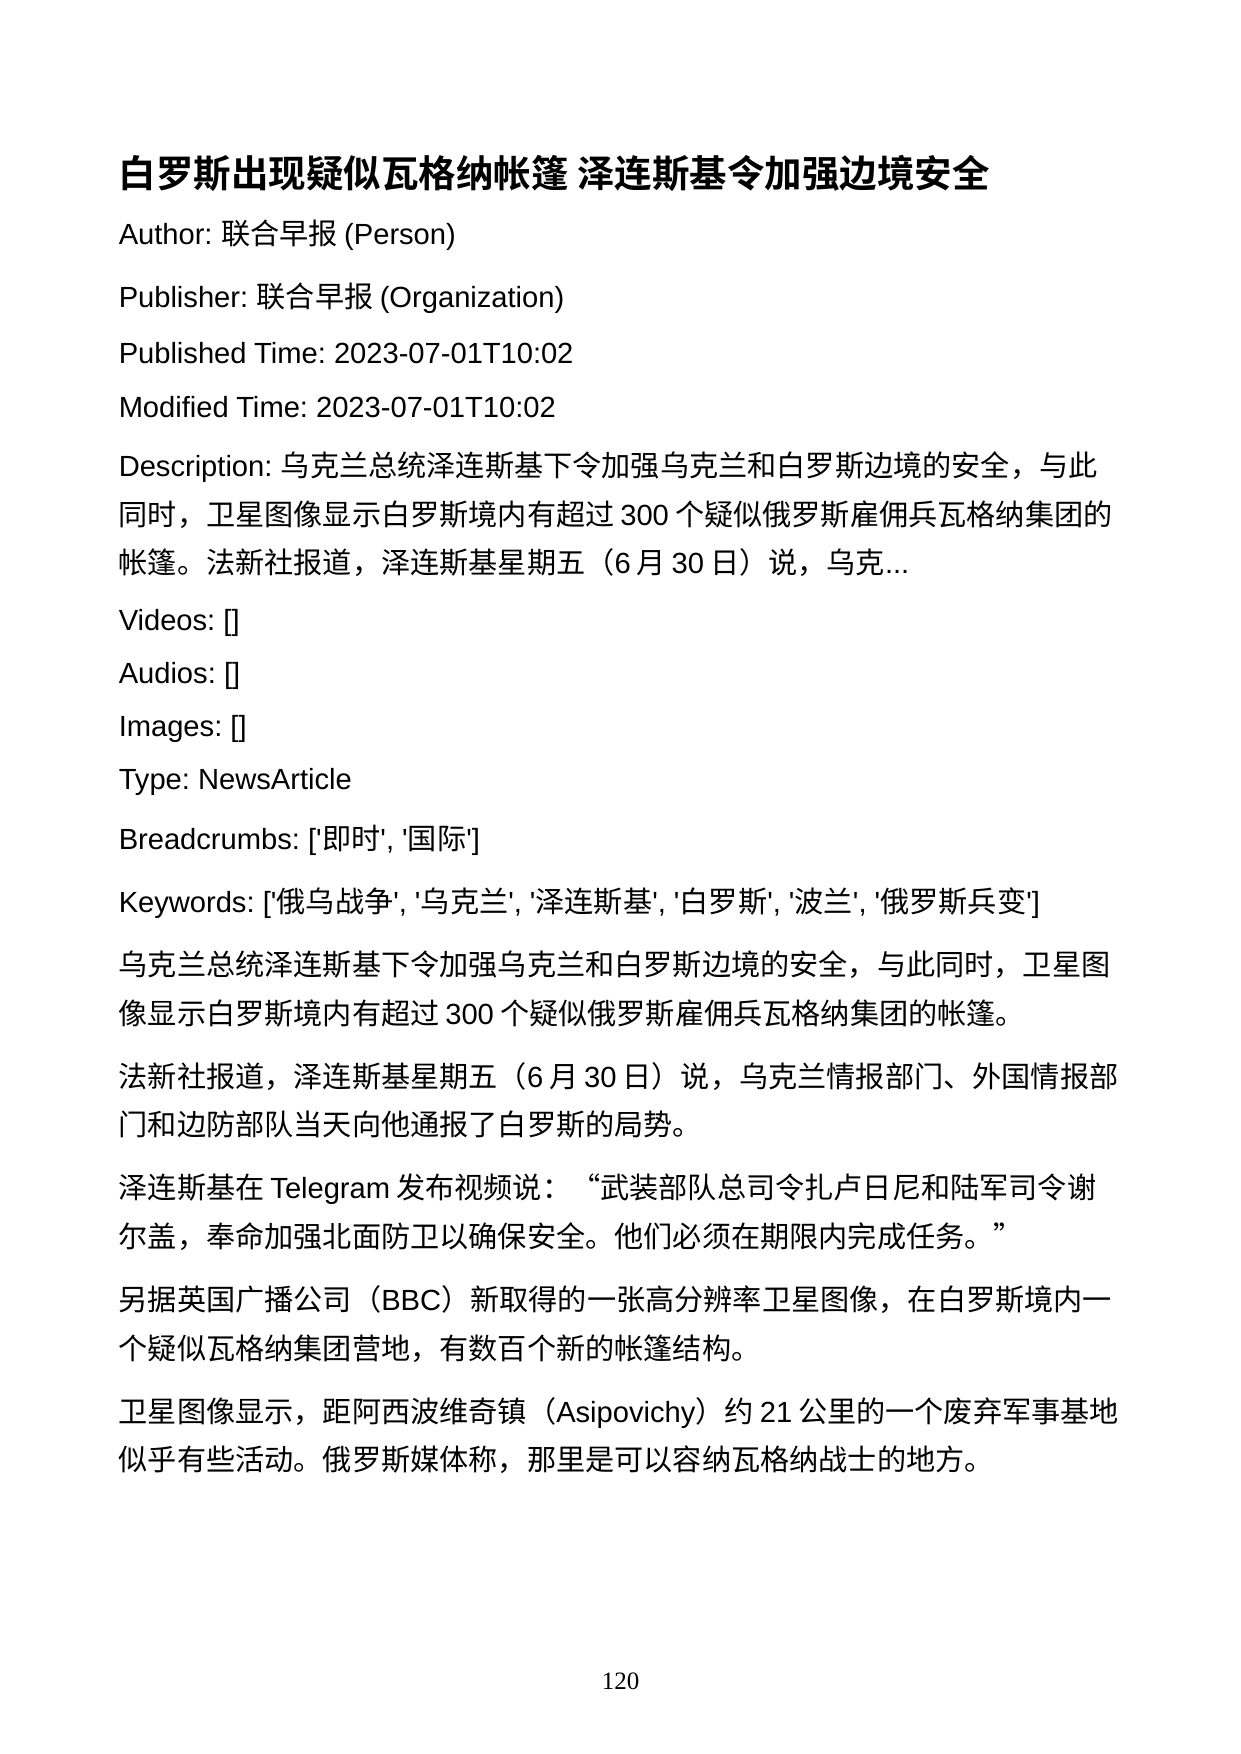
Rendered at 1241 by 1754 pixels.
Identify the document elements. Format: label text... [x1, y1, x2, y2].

text 卫星图像显示，距阿西波维奇镇（Asipovichy）约21公里的一个废弃军事基地似乎有些活动。俄罗斯媒体称，那里是可以容纳瓦格纳战士的地方。 [118, 1388, 1122, 1479]
text 泽连斯基在Telegram发布视频说：“武装部队总司令扎卢日尼和陆军司令谢尔盖，奉命加强北面防卫以确保安全。他们必须在期限内完成任务。” [118, 1165, 1122, 1256]
text Audios: [] [118, 656, 1122, 690]
text Keywords: ['俄乌战争', '乌克兰', '泽连斯基', '白罗斯', '波兰', '俄罗斯兵变'] [118, 879, 1122, 921]
text Images: [] [118, 709, 1122, 743]
text 法新社报道，泽连斯基星期五（6月30日）说，乌克兰情报部门、外国情报部门和边防部队当天向他通报了白罗斯的局势。 [118, 1053, 1122, 1144]
text Description: 乌克兰总统泽连斯基下令加强乌克兰和白罗斯边境的安全，与此同时，卫星图像显示白罗斯境内有超过300个疑似俄罗斯雇佣兵瓦格纳集团的帐篷。法新社报道，泽连斯基星期五（6月30日）说，乌克... [118, 443, 1122, 582]
text Modified Time: 2023-07-01T10:02 [118, 390, 1122, 423]
text Publisher: 联合早报 (Organization) [118, 273, 1122, 316]
text Type: NewsArticle [118, 762, 1122, 796]
subtitle 白罗斯出现疑似瓦格纳帐篷 泽连斯基令加强边境安全 [118, 143, 1122, 198]
text Videos: [] [118, 603, 1122, 637]
text Published Time: 2023-07-01T10:02 [118, 337, 1122, 370]
text Author: 联合早报 (Person) [118, 210, 1122, 253]
text Breadcrumbs: ['即时', '国际'] [118, 816, 1122, 858]
text 另据英国广播公司（BBC）新取得的一张高分辨率卫星图像，在白罗斯境内一个疑似瓦格纳集团营地，有数百个新的帐篷结构。 [118, 1277, 1122, 1368]
text 乌克兰总统泽连斯基下令加强乌克兰和白罗斯边境的安全，与此同时，卫星图像显示白罗斯境内有超过300个疑似俄罗斯雇佣兵瓦格纳集团的帐篷。 [118, 942, 1122, 1033]
